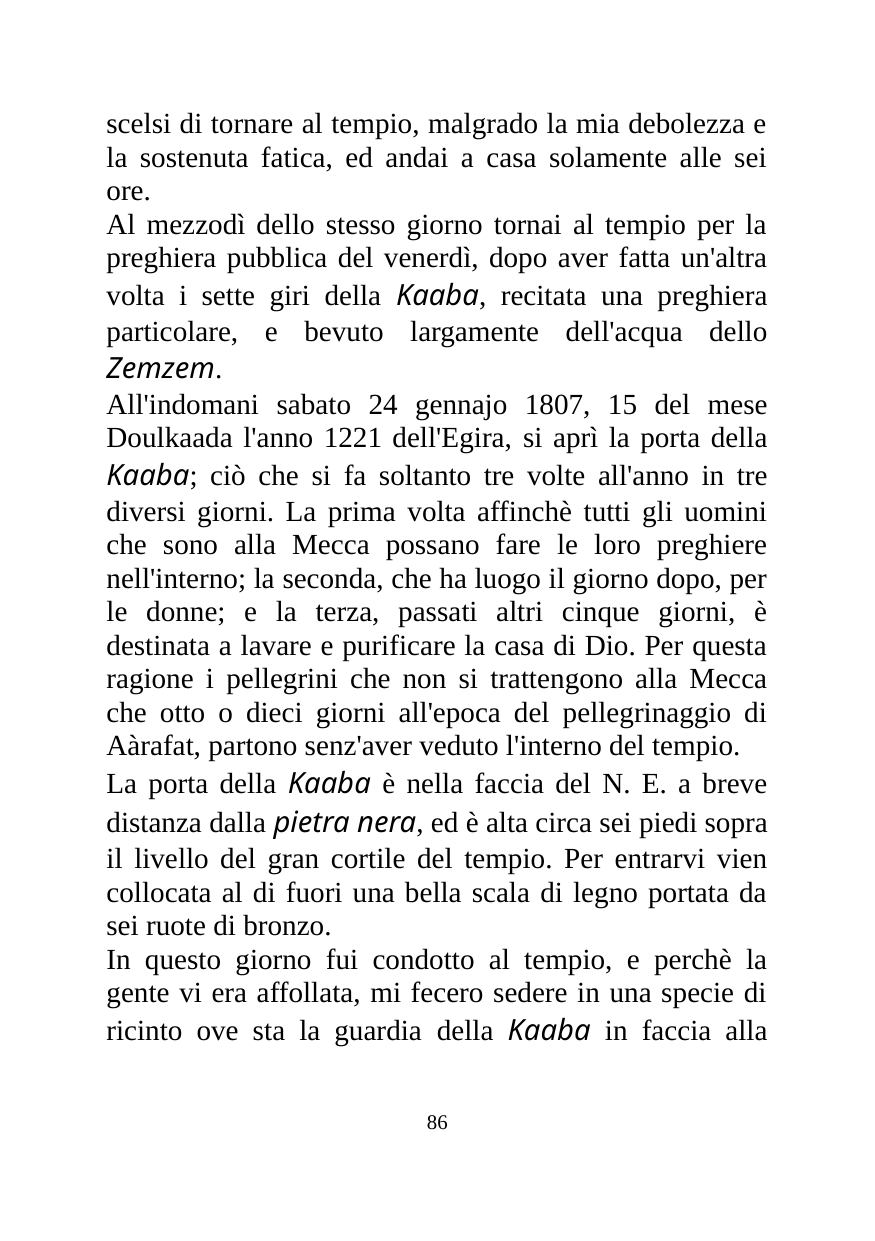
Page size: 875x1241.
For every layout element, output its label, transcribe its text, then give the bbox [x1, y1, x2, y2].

text La porta della Kaaba è nella faccia del N. E. a breve distanza dalla pietra nera, ed è alta circa sei piedi sopra il livello del gran cortile del tempio. Per entrarvi vien collocata al di fuori una bella scala di legno portata da sei ruote di bronzo. [106, 762, 768, 942]
text Al mezzodì dello stesso giorno tornai al tempio per la preghiera pubblica del venerdì, dopo aver fatta un'altra volta i sette giri della Kaaba, recitata una preghiera particolare, e bevuto largamente dell'acqua dello Zemzem. [106, 207, 768, 387]
text scelsi di tornare al tempio, malgrado la mia debolezza e la sostenuta fatica, ed andai a casa solamente alle sei ore. [106, 106, 768, 207]
text In questo giorno fui condotto al tempio, e perchè la gente vi era affollata, mi fecero sedere in una specie di ricinto ove sta la guardia della Kaaba in faccia alla [106, 942, 768, 1049]
text All'indomani sabato 24 gennajo 1807, 15 del mese Doulkaada l'anno 1221 dell'Egira, si aprì la porta della Kaaba; ciò che si fa soltanto tre volte all'anno in tre diversi giorni. La prima volta affinchè tutti gli uomini che sono alla Mecca possano fare le loro preghiere nell'interno; la seconda, che ha luogo il giorno dopo, per le donne; e la terza, passati altri cinque giorni, è destinata a lavare e purificare la casa di Dio. Per questa ragione i pellegrini che non si trattengono alla Mecca che otto o dieci giorni all'epoca del pellegrinaggio di Aàrafat, partono senz'aver veduto l'interno del tempio. [106, 387, 768, 762]
